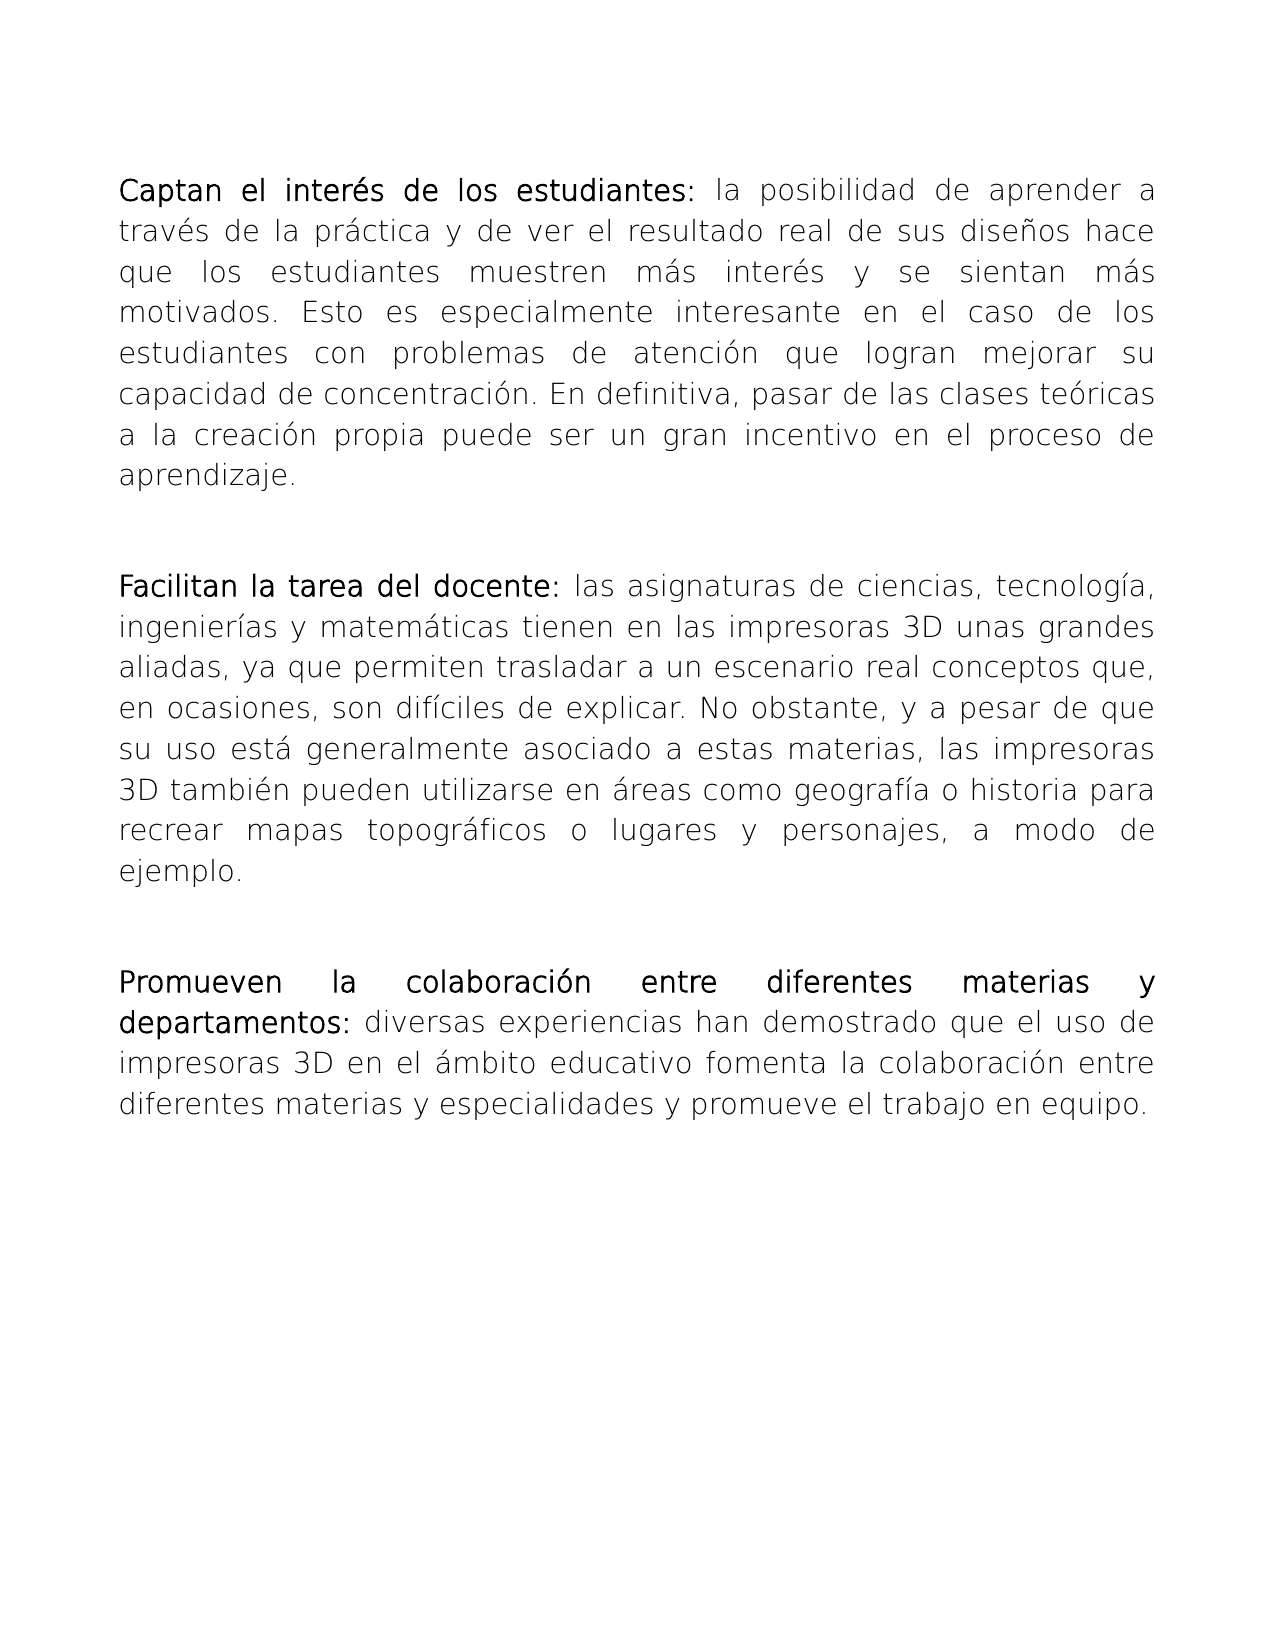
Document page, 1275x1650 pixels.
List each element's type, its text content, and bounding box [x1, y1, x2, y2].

text Captan el interés de los estudiantes: la posibilidad de aprender a través de la práctica y de ver el resultado real de sus diseños hace que los estudiantes muestren más interés y se sientan más motivados. Esto es especialmente interesante en el caso de los estudiantes con problemas de atención que logran mejorar su capacidad de concentración. En definitiva, pasar de las clases teóricas a la creación propia puede ser un gran incentivo en el proceso de aprendizaje. [118, 173, 1157, 492]
text Promueven la colaboración entre diferentes materias y departamentos: diversas experiencias han demostrado que el uso de impresoras 3D en el ámbito educativo fomenta la colaboración entre diferentes materias y especialidades y promueve el trabajo en equipo. [118, 965, 1157, 1121]
text Facilitan la tarea del docente: las asignaturas de ciencias, tecnología, ingenierías y matemáticas tienen en las impresoras 3D unas grandes aliadas, ya que permiten trasladar a un escenario real conceptos que, en ocasiones, son difíciles de explicar. No obstante, y a pesar de que su uso está generalmente asociado a estas materias, las impresoras 3D también pueden utilizarse en áreas como geografía o historia para recrear mapas topográficos o lugares y personajes, a modo de ejemplo. [118, 569, 1157, 888]
